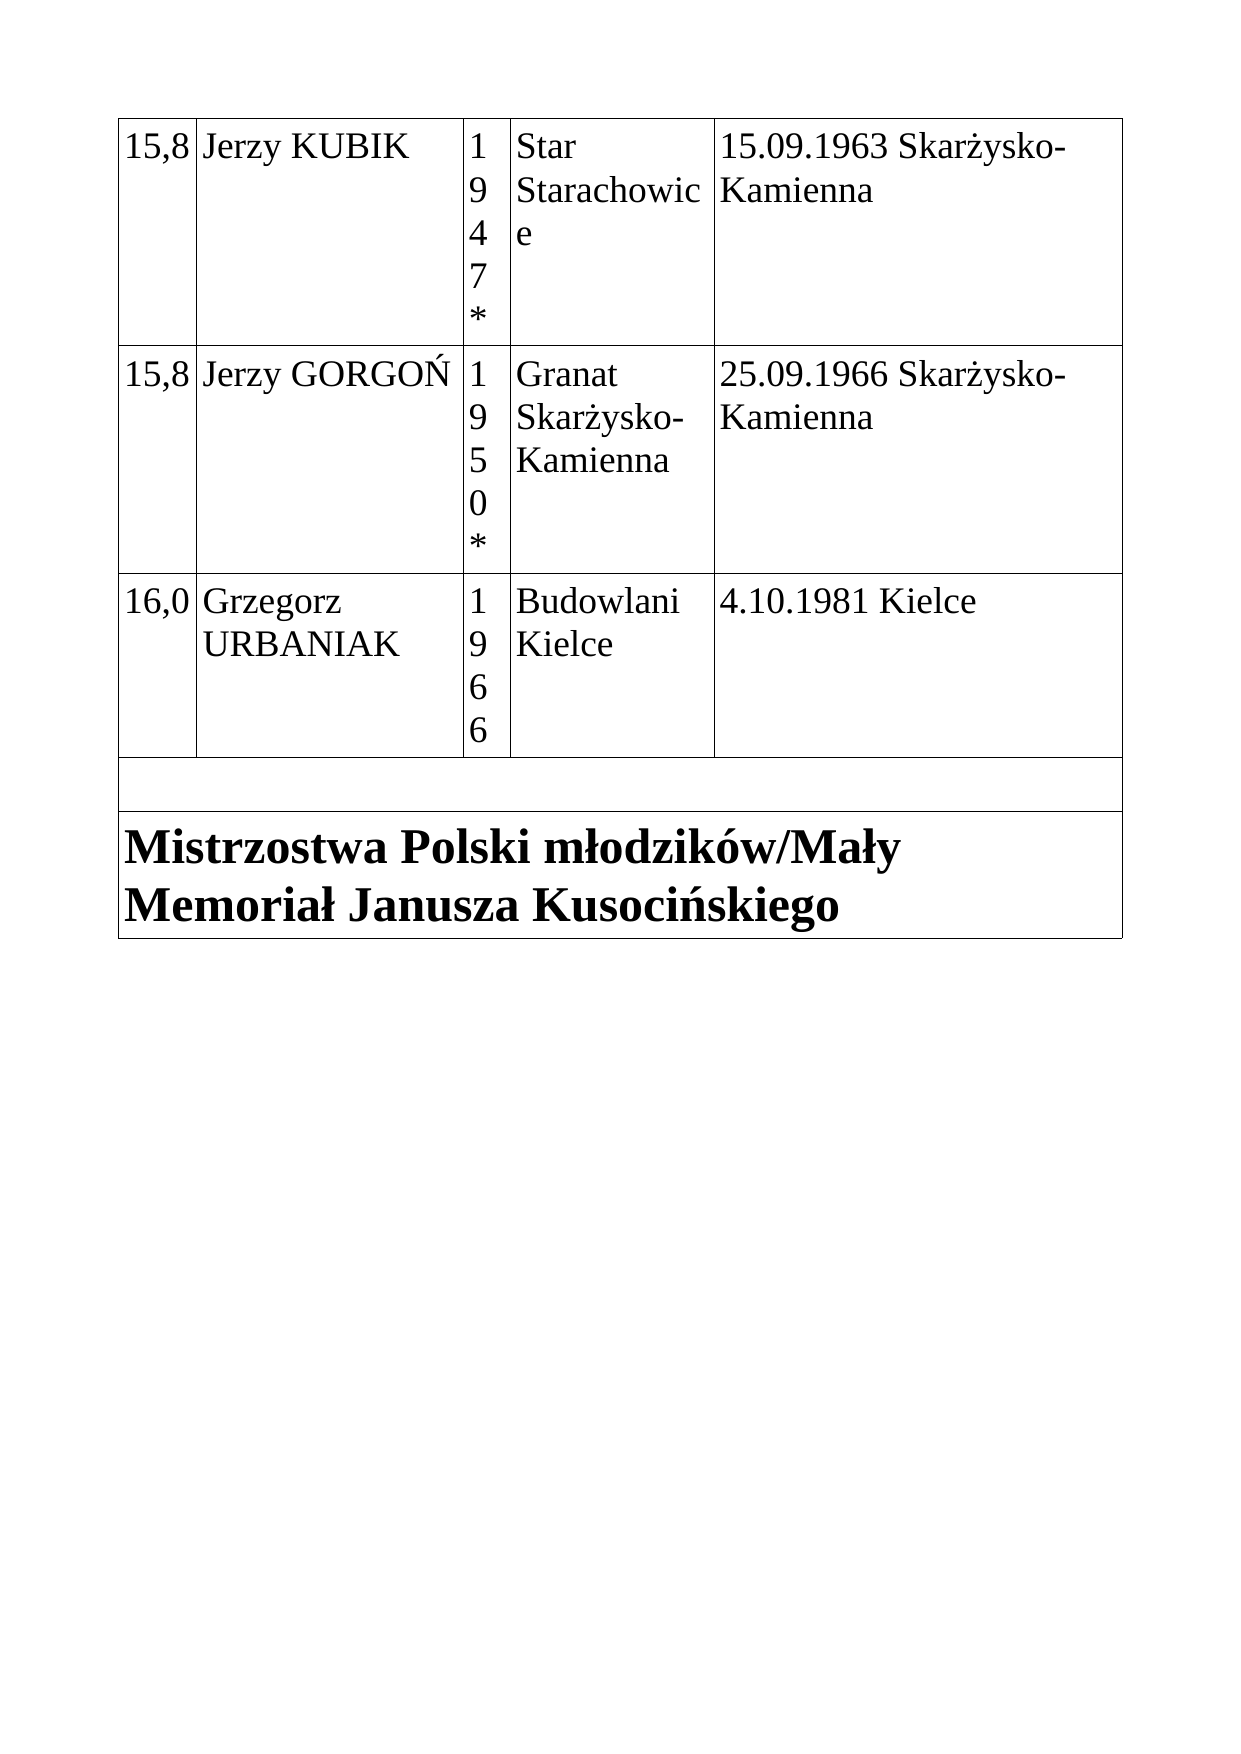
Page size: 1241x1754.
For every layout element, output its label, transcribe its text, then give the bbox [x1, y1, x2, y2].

table_cell Mistrzostwa Polski młodzików/Mały Memoriał Janusza Kusocińskiego [119, 812, 1122, 938]
table_cell Jerzy KUBIK [197, 119, 463, 345]
table_cell 15.09.1963 Skarżysko-Kamienna [715, 119, 1122, 345]
table_cell 1950* [464, 346, 510, 572]
table_cell Budowlani Kielce [511, 574, 714, 757]
table_cell Granat Skarżysko-Kamienna [511, 346, 714, 572]
table_cell 4.10.1981 Kielce [715, 574, 1122, 757]
table_cell [119, 758, 1122, 811]
table_cell Jerzy GORGOŃ [197, 346, 463, 572]
table_cell 15,8 [119, 119, 196, 345]
table_cell 1947* [464, 119, 510, 345]
table_cell 1966 [464, 574, 510, 757]
table_cell Grzegorz URBANIAK [197, 574, 463, 757]
table_cell 16,0 [119, 574, 196, 757]
table_cell 25.09.1966 Skarżysko-Kamienna [715, 346, 1122, 572]
table_cell 15,8 [119, 346, 196, 572]
table_cell Star Starachowice [511, 119, 714, 345]
